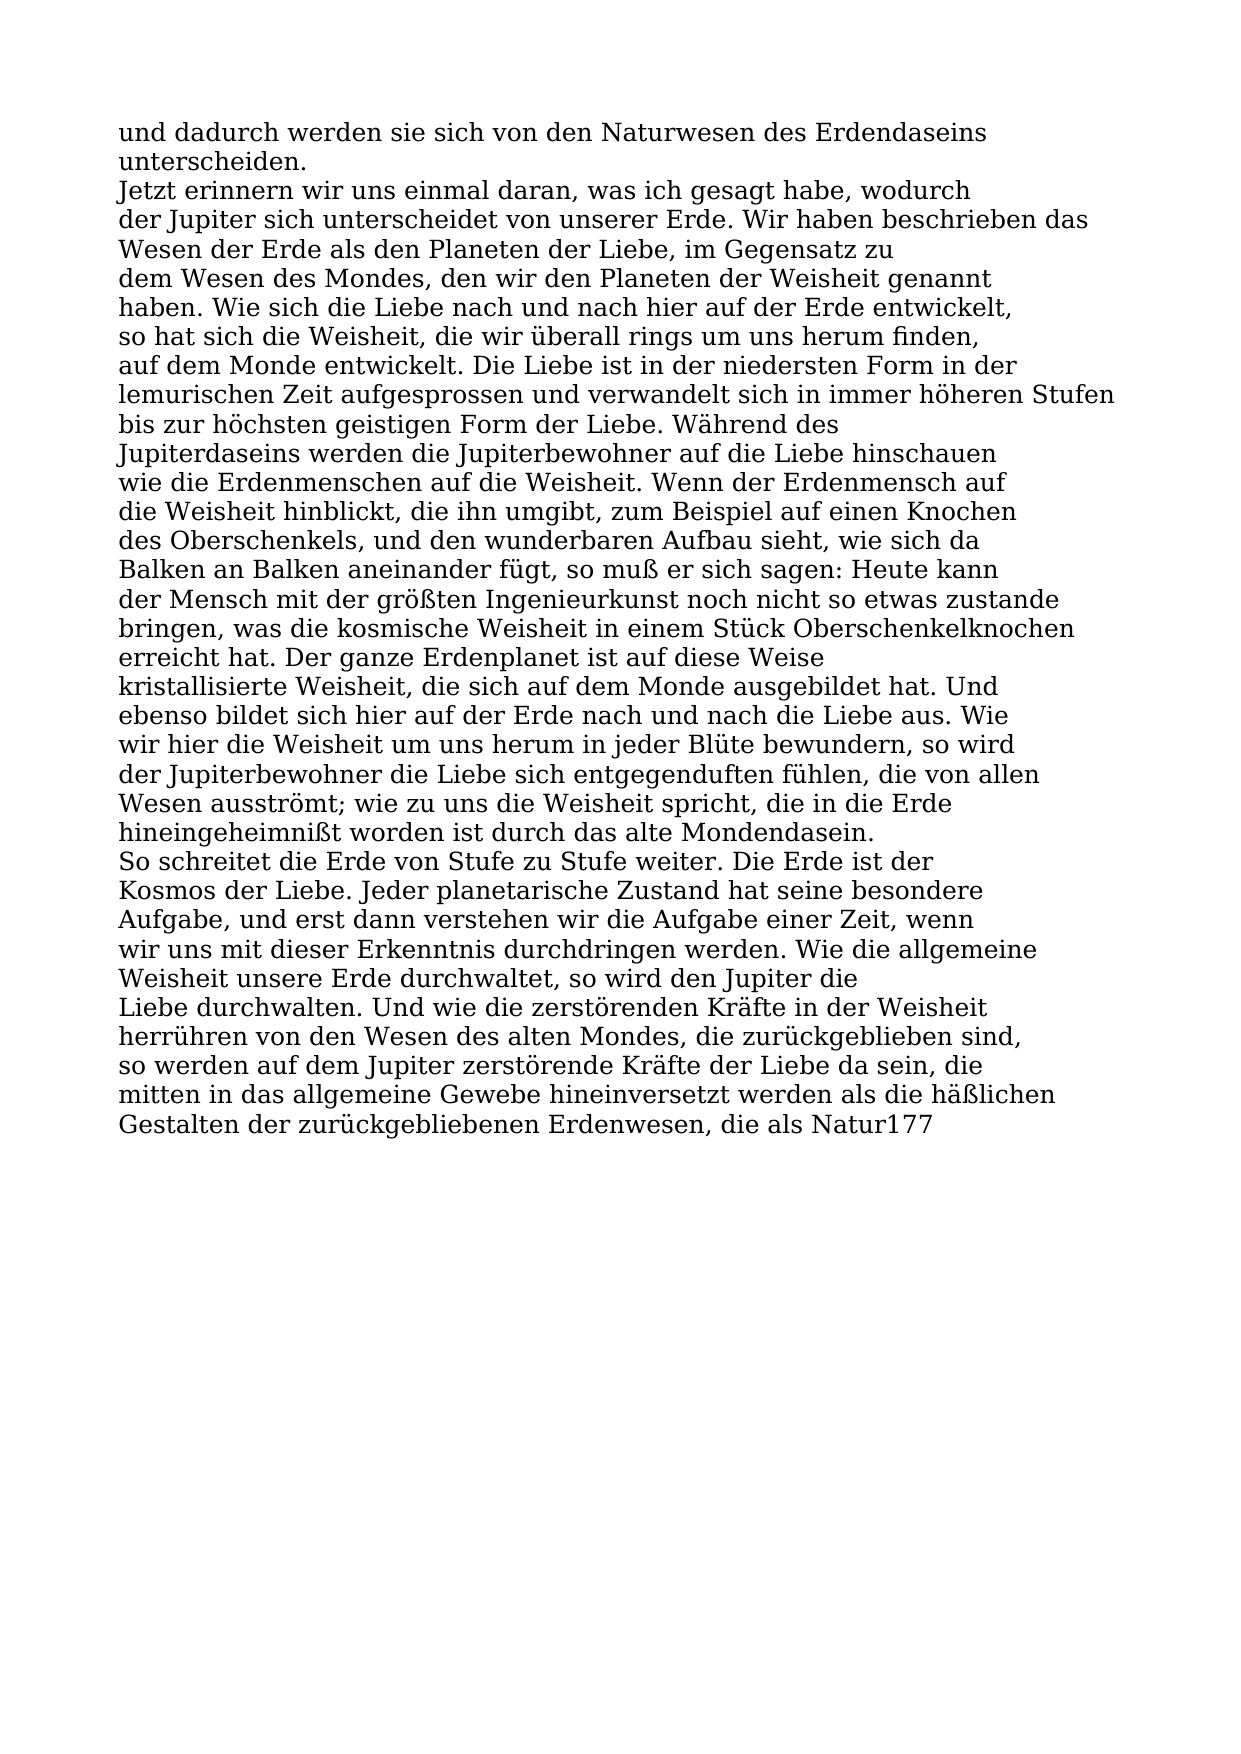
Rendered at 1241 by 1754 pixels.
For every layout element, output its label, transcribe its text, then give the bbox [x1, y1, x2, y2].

text mitten in das allgemeine Gewebe hineinversetzt werden als die häßlichen Gestalten der zurückgebliebenen Erdenwesen, die als Natur177 [118, 1081, 1122, 1139]
text hineingeheimnißt worden ist durch das alte Mondendasein. [118, 818, 1122, 847]
text des Oberschenkels, und den wunderbaren Aufbau sieht, wie sich da [118, 526, 1122, 556]
text ebenso bildet sich hier auf der Erde nach und nach die Liebe aus. Wie [118, 701, 1122, 731]
text Jupiterdaseins werden die Jupiterbewohner auf die Liebe hinschauen [118, 439, 1122, 468]
text So schreitet die Erde von Stufe zu Stufe weiter. Die Erde ist der [118, 847, 1122, 876]
text Jetzt erinnern wir uns einmal daran, was ich gesagt habe, wodurch [118, 176, 1122, 206]
text der Mensch mit der größten Ingenieurkunst noch nicht so etwas zustande bringen, was die kosmische Weisheit in einem Stück Oberschenkelknochen erreicht hat. Der ganze Erdenplanet ist auf diese Weise [118, 585, 1122, 672]
text dem Wesen des Mondes, den wir den Planeten der Weisheit genannt [118, 264, 1122, 293]
text lemurischen Zeit aufgesprossen und verwandelt sich in immer höheren Stufen bis zur höchsten geistigen Form der Liebe. Während des [118, 381, 1122, 439]
text unterscheiden. [118, 147, 1122, 176]
text Liebe durchwalten. Und wie die zerstörenden Kräfte in der Weisheit [118, 993, 1122, 1022]
text herrühren von den Wesen des alten Mondes, die zurückgeblieben sind, [118, 1022, 1122, 1051]
text Balken an Balken aneinander fügt, so muß er sich sagen: Heute kann [118, 556, 1122, 585]
text kristallisierte Weisheit, die sich auf dem Monde ausgebildet hat. Und [118, 672, 1122, 701]
text auf dem Monde entwickelt. Die Liebe ist in der niedersten Form in der [118, 351, 1122, 381]
text so werden auf dem Jupiter zerstörende Kräfte der Liebe da sein, die [118, 1051, 1122, 1081]
text der Jupiterbewohner die Liebe sich entgegenduften fühlen, die von allen Wesen ausströmt; wie zu uns die Weisheit spricht, die in die Erde [118, 760, 1122, 818]
text wir uns mit dieser Erkenntnis durchdringen werden. Wie die allgemeine Weisheit unsere Erde durchwaltet, so wird den Jupiter die [118, 935, 1122, 993]
text die Weisheit hinblickt, die ihn umgibt, zum Beispiel auf einen Knochen [118, 497, 1122, 526]
text haben. Wie sich die Liebe nach und nach hier auf der Erde entwickelt, [118, 293, 1122, 322]
text der Jupiter sich unterscheidet von unserer Erde. Wir haben beschrieben das Wesen der Erde als den Planeten der Liebe, im Gegensatz zu [118, 206, 1122, 264]
text wir hier die Weisheit um uns herum in jeder Blüte bewundern, so wird [118, 731, 1122, 760]
text wie die Erdenmenschen auf die Weisheit. Wenn der Erdenmensch auf [118, 468, 1122, 497]
text so hat sich die Weisheit, die wir überall rings um uns herum finden, [118, 322, 1122, 351]
text Aufgabe, und erst dann verstehen wir die Aufgabe einer Zeit, wenn [118, 906, 1122, 935]
text Kosmos der Liebe. Jeder planetarische Zustand hat seine besondere [118, 876, 1122, 906]
text und dadurch werden sie sich von den Naturwesen des Erdendaseins [118, 118, 1122, 147]
